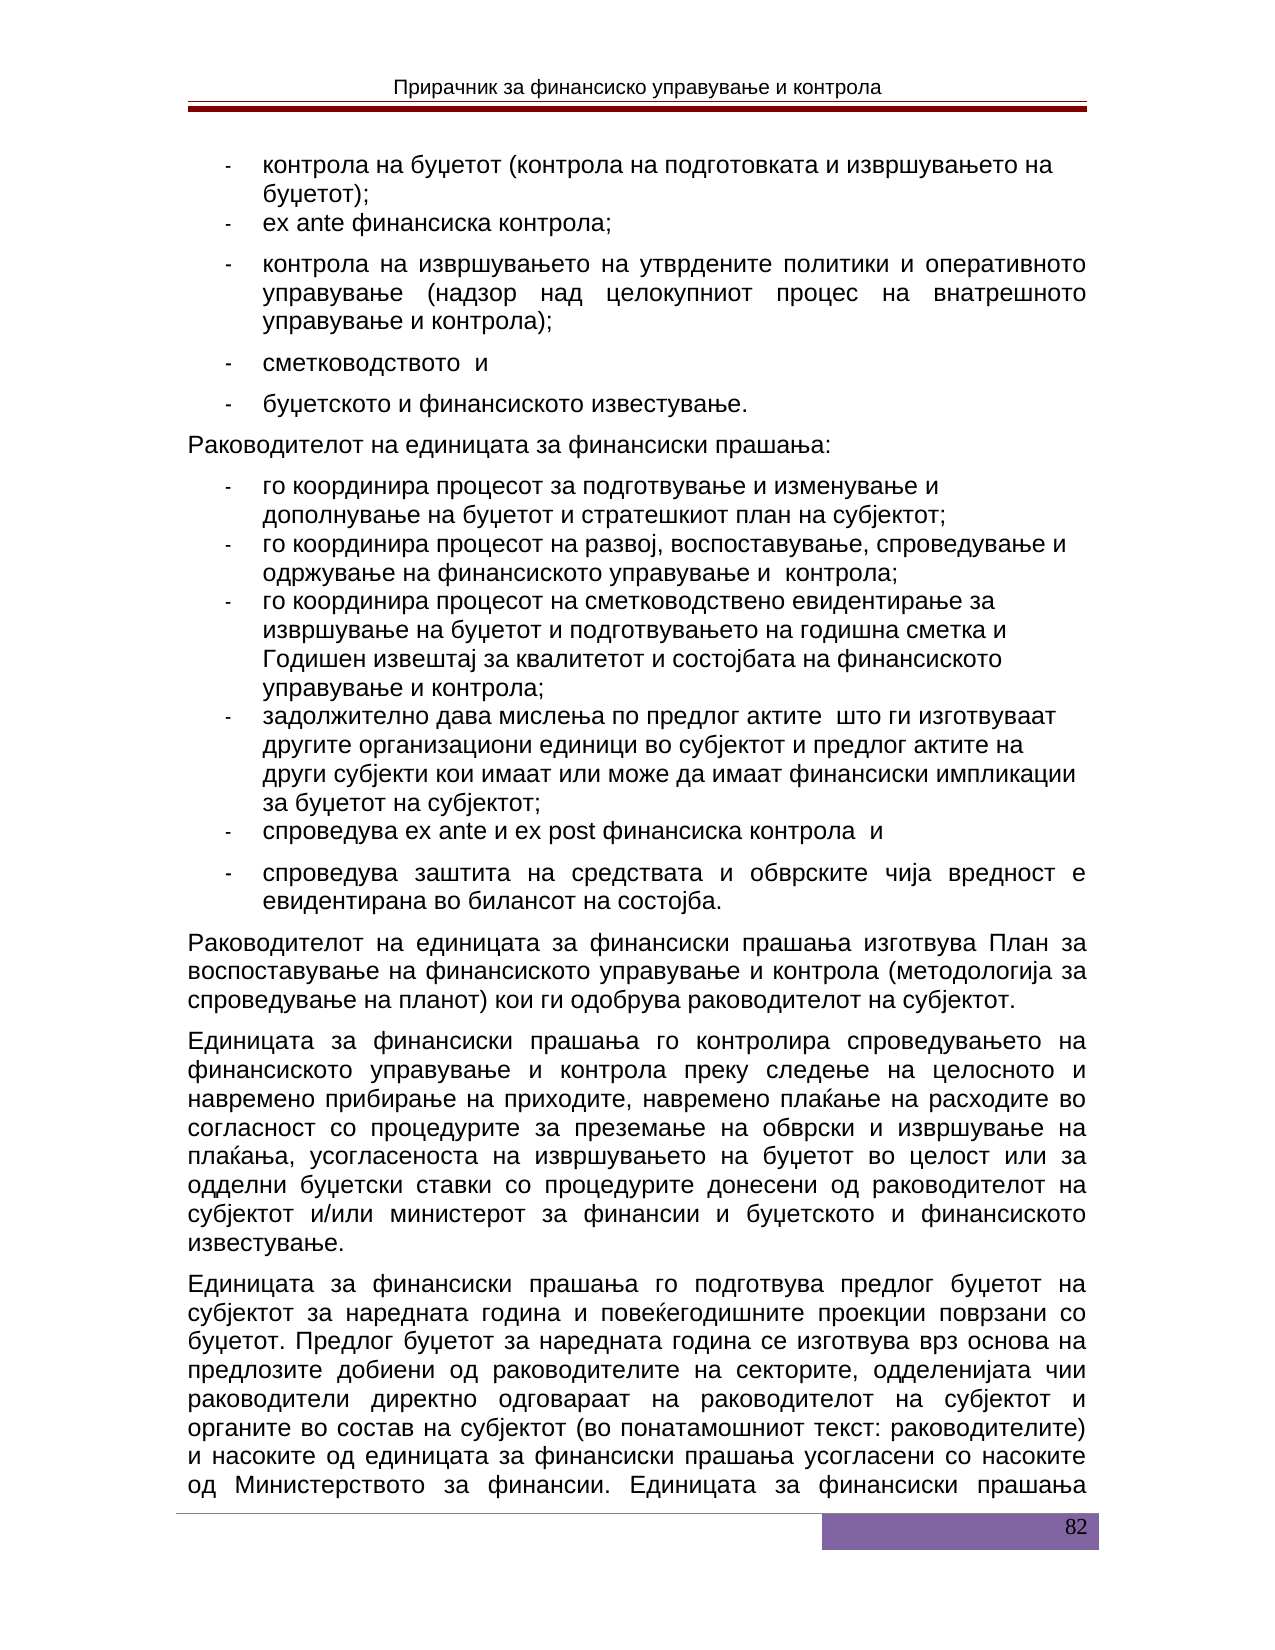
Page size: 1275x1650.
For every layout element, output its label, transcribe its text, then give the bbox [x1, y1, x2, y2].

list буџетското и финансиското известување. [225, 389, 1087, 417]
text Раководителот на единицата за финансиски прашања: [187, 430, 1087, 459]
list го координира процесот за подготвување и изменување и дополнување на буџетот и стратешкиот план на субјектот; [225, 471, 1087, 529]
text Раководителот на единицата за финансиски прашања изготвува План за воспоставување на финансиското управување и контрола (методологија за спроведување на планот) кои ги одобрува раководителот на субјектот. [187, 927, 1087, 1014]
list сметководството и [225, 347, 1087, 376]
list задолжително дава мислења по предлог актите што ги изготвуваат другите организациони единици во субјектот и предлог актите на други субјекти кои имаат или може да имаат финансиски импликации за буџетот на субјектот; [225, 701, 1087, 816]
list спроведува ex ante и ex post финансиска контрола и [225, 816, 1087, 845]
list го координира процесот на развој, воспоставување, спроведување и одржување на финансиското управување и контрола; [225, 529, 1087, 586]
list контрола на извршувањето на утврдените политики и оперативното управување (надзор над целокупниот процес на внатрешното управување и контрола); [225, 249, 1087, 335]
text Единицата за финансиски прашања го контролира спроведувањето на финансиското управување и контрола преку следење на целосното и навремено прибирање на приходите, навремено плаќање на расходите во согласност со процедурите за преземање на обврски и извршување на плаќања, усогласеноста на извршувањето на буџетот во целост или за одделни буџетски ставки со процедурите донесени од раководителот на субјектот и/или министерот за финансии и буџетското и финансиското известување. [187, 1026, 1087, 1256]
list го координира процесот на сметководствено евидентирање за извршување на буџетот и подготвувањето на годишна сметка и Годишен извештај за квалитетот и состојбата на финансиското управување и контрола; [225, 586, 1087, 701]
text Единицата за финансиски прашања го подготвува предлог буџетот на субјектот за наредната година и повеќегодишните проекции поврзани со буџетот. Предлог буџетот за наредната година се изготвува врз основа на предлозите добиени од раководителите на секторите, одделенијата чии раководители директно одговараат на раководителот на субјектот и органите во состав на субјектот (во понатамошниот текст: раководителите) и насоките од единицата за финансиски прашања усогласени со насоките од Министерството за финансии. Единицата за финансиски прашања [187, 1269, 1087, 1499]
list спроведува заштита на средствата и обврските чија вредност е евидентирана во билансот на состојба. [225, 857, 1087, 915]
list контрола на буџетот (контрола на подготовката и извршувањето на буџетот); [225, 150, 1087, 207]
list еx ante финансиска контрола; [225, 207, 1087, 236]
